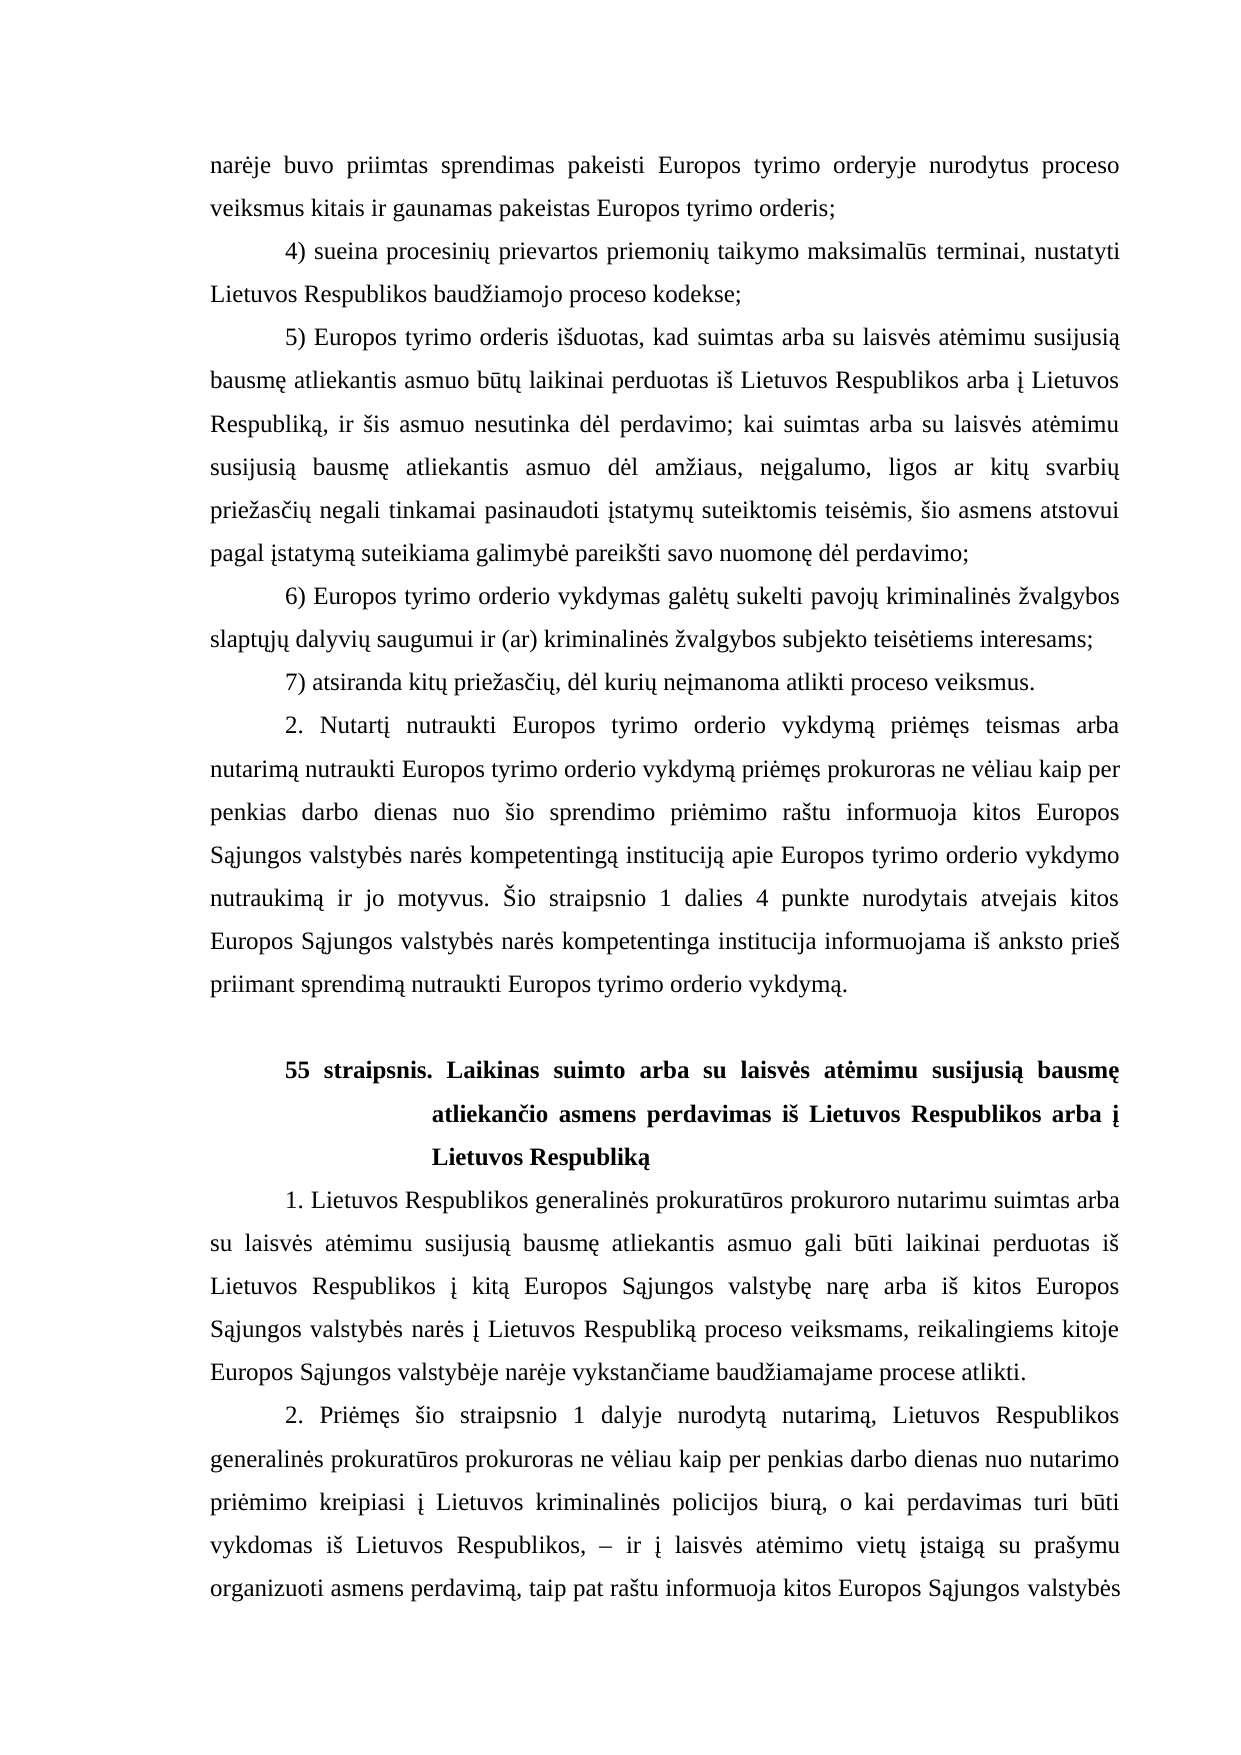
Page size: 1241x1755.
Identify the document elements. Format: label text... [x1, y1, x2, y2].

text 6) Europos tyrimo orderio vykdymas galėtų sukelti pavojų kriminalinės žvalgybos slaptųjų dalyvių saugumui ir (ar) kriminalinės žvalgybos subjekto teisėtiems interesams; [210, 581, 1120, 653]
text 7) atsiranda kitų priežasčių, dėl kurių neįmanoma atlikti proceso veiksmus. [210, 667, 1120, 696]
text 55 straipsnis. Laikinas suimto arba su laisvės atėmimu susijusią bausmę atliekančio asmens perdavimas iš Lietuvos Respublikos arba į Lietuvos Respubliką [285, 1056, 1120, 1171]
text 2. Nutartį nutraukti Europos tyrimo orderio vykdymą priėmęs teismas arba nutarimą nutraukti Europos tyrimo orderio vykdymą priėmęs prokuroras ne vėliau kaip per penkias darbo dienas nuo šio sprendimo priėmimo raštu informuoja kitos Europos Sąjungos valstybės narės kompetentingą instituciją apie Europos tyrimo orderio vykdymo nutraukimą ir jo motyvus. Šio straipsnio 1 dalies 4 punkte nurodytais atvejais kitos Europos Sąjungos valstybės narės kompetentinga institucija informuojama iš anksto prieš priimant sprendimą nutraukti Europos tyrimo orderio vykdymą. [210, 711, 1120, 998]
text 2. Priėmęs šio straipsnio 1 dalyje nurodytą nutarimą, Lietuvos Respublikos generalinės prokuratūros prokuroras ne vėliau kaip per penkias darbo dienas nuo nutarimo priėmimo kreipiasi į Lietuvos kriminalinės policijos biurą, o kai perdavimas turi būti vykdomas iš Lietuvos Respublikos, – ir į laisvės atėmimo vietų įstaigą su prašymu organizuoti asmens perdavimą, taip pat raštu informuoja kitos Europos Sąjungos valstybės [210, 1401, 1120, 1602]
text 1. Lietuvos Respublikos generalinės prokuratūros prokuroro nutarimu suimtas arba su laisvės atėmimu susijusią bausmę atliekantis asmuo gali būti laikinai perduotas iš Lietuvos Respublikos į kitą Europos Sąjungos valstybę narę arba iš kitos Europos Sąjungos valstybės narės į Lietuvos Respubliką proceso veiksmams, reikalingiems kitoje Europos Sąjungos valstybėje narėje vykstančiame baudžiamajame procese atlikti. [210, 1185, 1120, 1386]
text 4) sueina procesinių prievartos priemonių taikymo maksimalūs terminai, nustatyti Lietuvos Respublikos baudžiamojo proceso kodekse; [210, 236, 1120, 308]
text 5) Europos tyrimo orderis išduotas, kad suimtas arba su laisvės atėmimu susijusią bausmę atliekantis asmuo būtų laikinai perduotas iš Lietuvos Respublikos arba į Lietuvos Respubliką, ir šis asmuo nesutinka dėl perdavimo; kai suimtas arba su laisvės atėmimu susijusią bausmę atliekantis asmuo dėl amžiaus, neįgalumo, ligos ar kitų svarbių priežasčių negali tinkamai pasinaudoti įstatymų suteiktomis teisėmis, šio asmens atstovui pagal įstatymą suteikiama galimybė pareikšti savo nuomonę dėl perdavimo; [210, 322, 1120, 567]
text narėje buvo priimtas sprendimas pakeisti Europos tyrimo orderyje nurodytus proceso veiksmus kitais ir gaunamas pakeistas Europos tyrimo orderis; [210, 150, 1120, 222]
